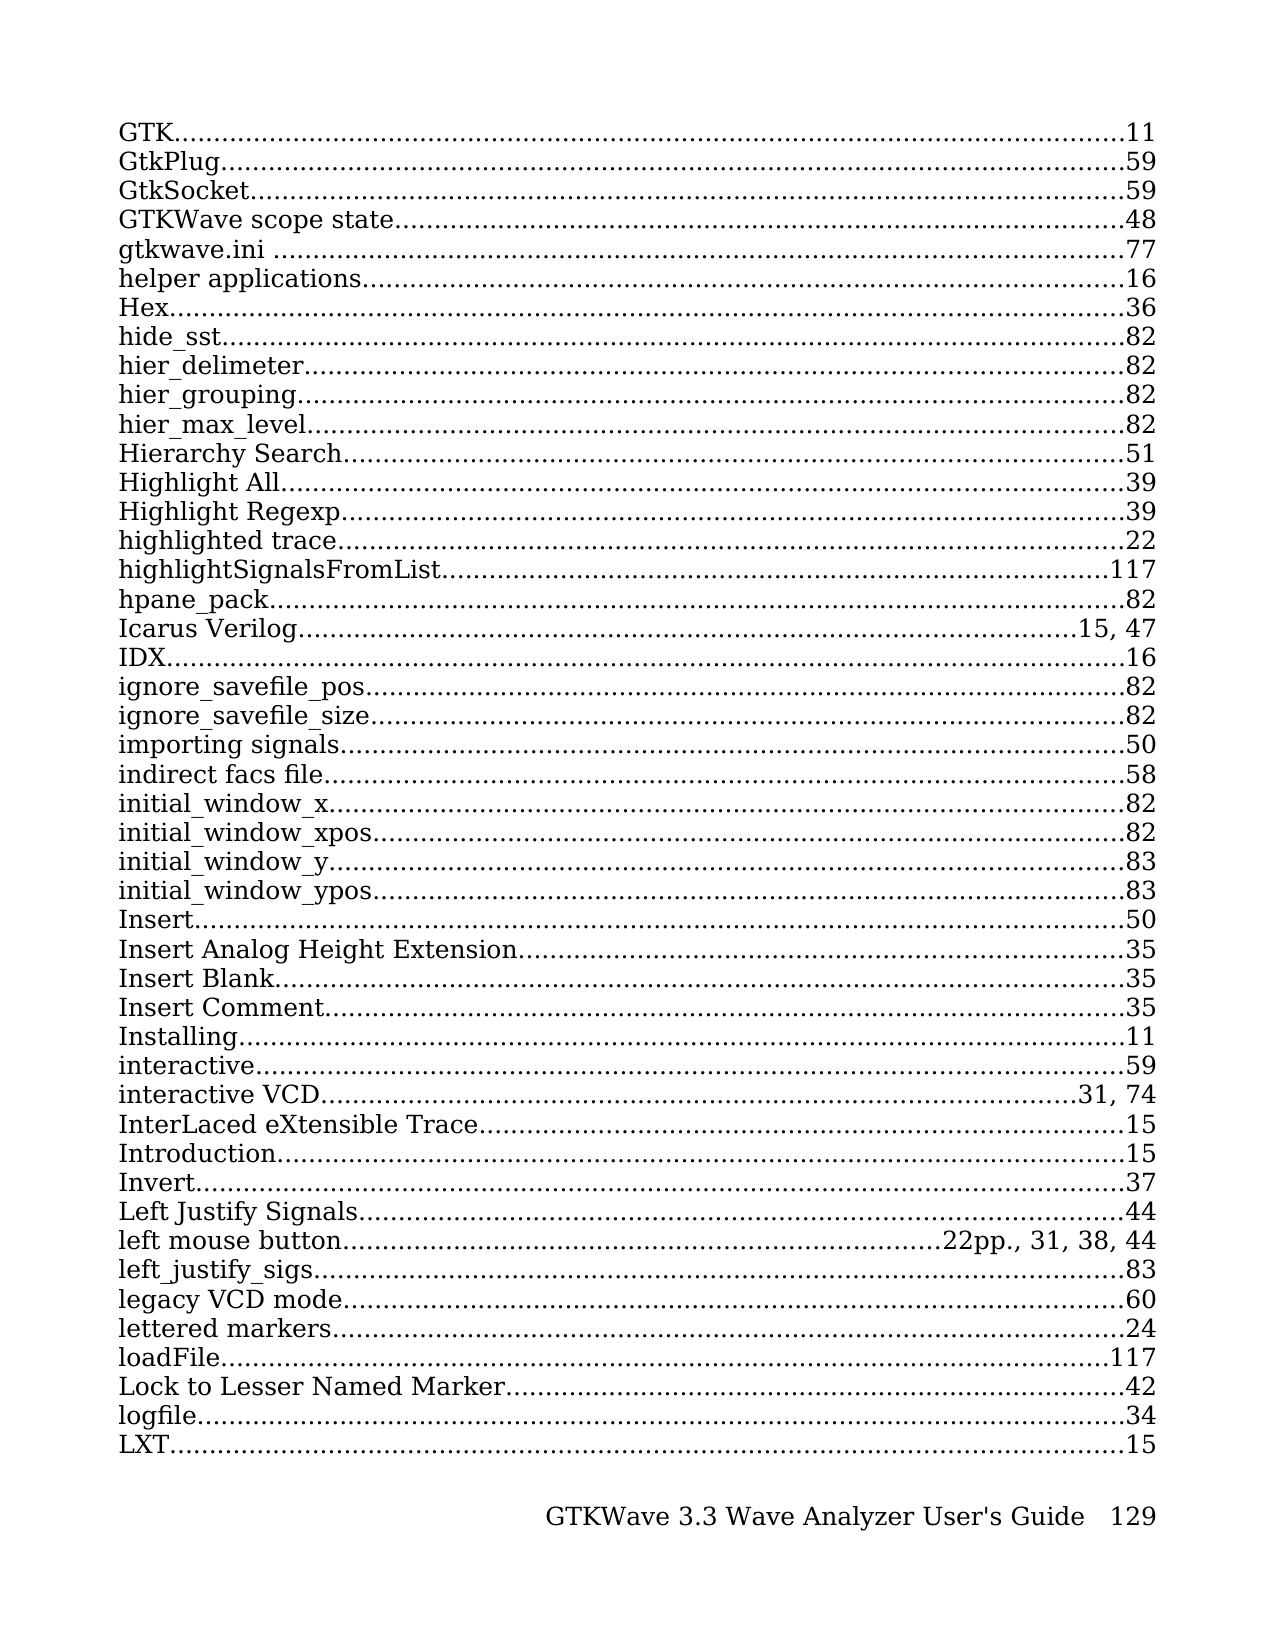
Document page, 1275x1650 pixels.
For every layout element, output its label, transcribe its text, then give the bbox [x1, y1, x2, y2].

text initial_window_ypos 83 [118, 876, 1157, 906]
text initial_window_x 82 [118, 789, 1157, 818]
text highlightSignalsFromList 117 [118, 556, 1157, 585]
text Highlight All 39 [118, 468, 1157, 497]
text hier_max_level 82 [118, 410, 1157, 439]
text hier_delimeter 82 [118, 351, 1157, 381]
text hier_grouping 82 [118, 381, 1157, 410]
text GTKWave scope state 48 [118, 206, 1157, 235]
text indirect facs file 58 [118, 760, 1157, 789]
text Highlight Regexp 39 [118, 497, 1157, 526]
text interactive VCD 31, 74 [118, 1081, 1157, 1110]
text Icarus Verilog 15, 47 [118, 614, 1157, 643]
text Hex 36 [118, 293, 1157, 322]
text initial_window_xpos 82 [118, 818, 1157, 847]
text highlighted trace 22 [118, 526, 1157, 556]
text ignore_savefile_size 82 [118, 701, 1157, 731]
text LXT 15 [118, 1431, 1157, 1460]
text importing signals 50 [118, 731, 1157, 760]
text Insert Analog Height Extension 35 [118, 935, 1157, 964]
text GtkSocket 59 [118, 176, 1157, 206]
text gtkwave.ini 77 [118, 235, 1157, 264]
text InterLaced eXtensible Trace 15 [118, 1110, 1157, 1139]
text left mouse button 22pp., 31, 38, 44 [118, 1226, 1157, 1256]
text Installing 11 [118, 1022, 1157, 1051]
text Left Justify Signals 44 [118, 1197, 1157, 1226]
text Introduction 15 [118, 1139, 1157, 1168]
text GtkPlug 59 [118, 147, 1157, 176]
text GTK 11 [118, 118, 1157, 147]
text interactive 59 [118, 1051, 1157, 1081]
text Insert Blank 35 [118, 964, 1157, 993]
text Hierarchy Search 51 [118, 439, 1157, 468]
text loadFile 117 [118, 1343, 1157, 1372]
text ignore_savefile_pos 82 [118, 672, 1157, 701]
text helper applications 16 [118, 264, 1157, 293]
text initial_window_y 83 [118, 847, 1157, 876]
text Insert Comment 35 [118, 993, 1157, 1022]
text Lock to Lesser Named Marker 42 [118, 1372, 1157, 1401]
text IDX 16 [118, 643, 1157, 672]
text Invert 37 [118, 1168, 1157, 1197]
text legacy VCD mode 60 [118, 1285, 1157, 1314]
text lettered markers 24 [118, 1314, 1157, 1343]
text logfile 34 [118, 1401, 1157, 1431]
text hpane_pack 82 [118, 585, 1157, 614]
text left_justify_sigs 83 [118, 1256, 1157, 1285]
text Insert 50 [118, 906, 1157, 935]
text hide_sst 82 [118, 322, 1157, 351]
